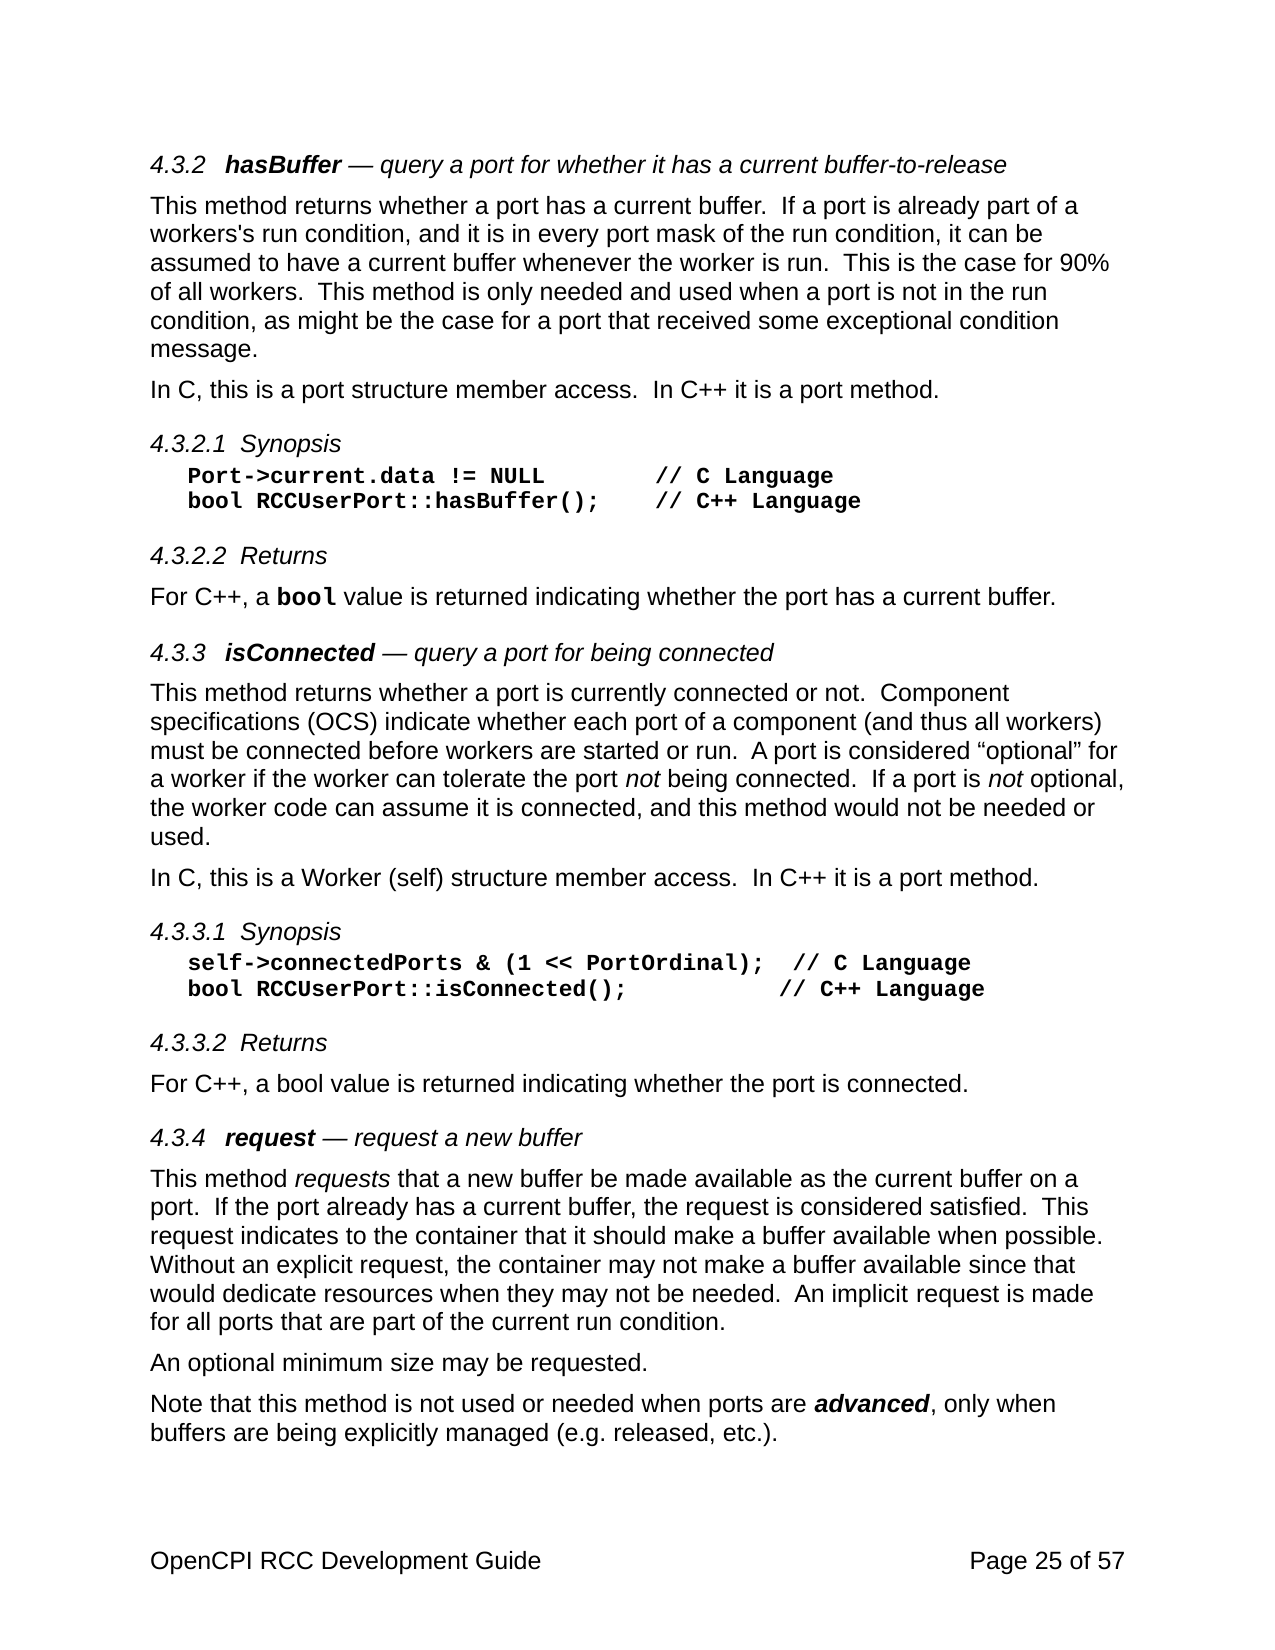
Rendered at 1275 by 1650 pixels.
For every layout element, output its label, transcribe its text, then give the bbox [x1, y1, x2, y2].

subtitle request — request a new buffer [150, 1123, 1125, 1152]
text This method requests that a new buffer be made available as the current buffer on a port. If the port already has a current buffer, the request is considered satisfied. This request indicates to the container that it should make a buffer available when possible. Without an explicit request, the container may not make a buffer available since that would dedicate resources when they may not be needed. An implicit request is made for all ports that are part of the current run condition. [150, 1163, 1125, 1336]
text This method returns whether a port has a current buffer. If a port is already part of a workers's run condition, and it is in every port mask of the run condition, it can be assumed to have a current buffer whenever the worker is run. This is the case for 90% of all workers. This method is only needed and used when a port is not in the run condition, as might be the case for a port that received some exceptional condition message. [150, 191, 1125, 363]
text In C, this is a Worker (self) structure member access. In C++ it is a port method. [150, 863, 1125, 891]
text For C++, a bool value is returned indicating whether the port is connected. [150, 1069, 1125, 1098]
subtitle Returns [150, 541, 1125, 569]
subtitle Returns [150, 1028, 1125, 1057]
subtitle Synopsis [150, 429, 1125, 458]
subtitle Synopsis [150, 916, 1125, 945]
text An optional minimum size may be requested. [150, 1348, 1125, 1377]
text self->connectedPorts & (1 << PortOrdinal); // C Language bool RCCUserPort::isConnected(); // C++ Language [187, 951, 1125, 1003]
text This method returns whether a port is currently connected or not. Component specifications (OCS) indicate whether each port of a component (and thus all workers) must be connected before workers are started or run. A port is considered “optional” for a worker if the worker can tolerate the port not being connected. If a port is not optional, the worker code can assume it is connected, and this method would not be needed or used. [150, 678, 1125, 851]
subtitle isConnected — query a port for being connected [150, 637, 1125, 666]
text Port->current.data != NULL // C Language bool RCCUserPort::hasBuffer(); // C++ Language [187, 464, 1125, 516]
text In C, this is a port structure member access. In C++ it is a port method. [150, 375, 1125, 404]
subtitle hasBuffer — query a port for whether it has a current buffer-to-release [150, 150, 1125, 179]
text For C++, a bool value is returned indicating whether the port has a current buffer. [150, 582, 1125, 612]
text Note that this method is not used or needed when ports are advanced, only when buffers are being explicitly managed (e.g. released, etc.). [150, 1389, 1125, 1446]
